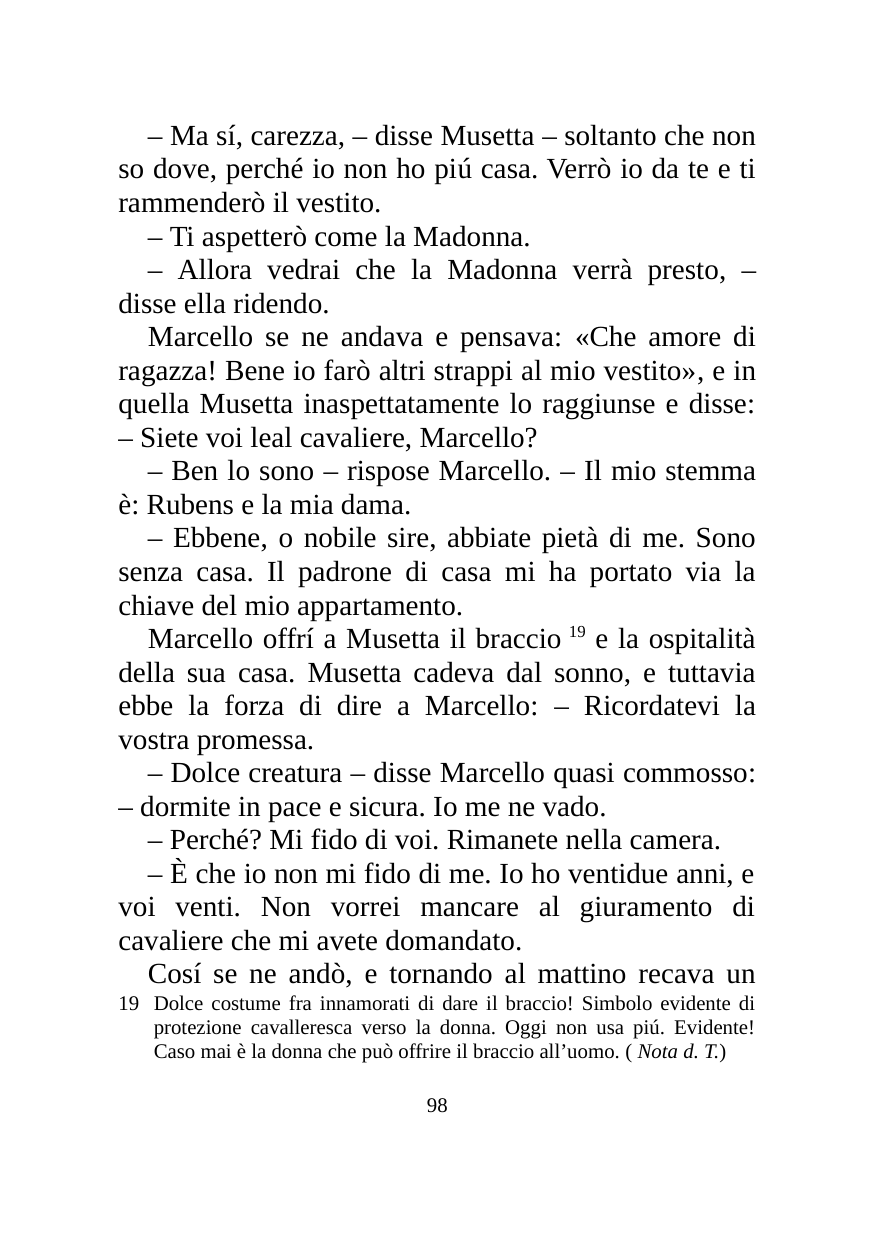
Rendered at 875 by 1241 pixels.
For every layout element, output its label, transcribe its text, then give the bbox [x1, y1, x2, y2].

text ‒ Ben lo sono ‒ rispose Marcello. ‒ Il mio stemma è: Rubens e la mia dama. [118, 453, 756, 521]
text ‒ Ma sí, carezza, ‒ disse Musetta ‒ soltanto che non so dove, perché io non ho piú casa. Verrò io da te e ti rammenderò il vestito. [118, 118, 756, 219]
text Marcello se ne andava e pensava: «Che amore di ragazza! Bene io farò altri strappi al mio vestito», e in quella Musetta inaspettatamente lo raggiunse e disse: ‒ Siete voi leal cavaliere, Marcello? [118, 319, 756, 453]
text ‒ Ti aspetterò come la Madonna. [118, 219, 756, 252]
text ‒ Allora vedrai che la Madonna verrà presto, ‒ disse ella ridendo. [118, 252, 756, 319]
text ‒ È che io non mi fido di me. Io ho ventidue anni, e voi venti. Non vorrei mancare al giuramento di cavaliere che mi avete domandato. [118, 856, 756, 957]
text Dolce costume fra innamorati di dare il braccio! Simbolo evidente di protezione cavalleresca verso la donna. Oggi non usa piú. Evidente! Caso mai è la donna che può offrire il braccio all’uomo. ( Nota d. T.) [118, 991, 756, 1063]
text Cosí se ne andò, e tornando al mattino recava un [118, 957, 756, 990]
text Marcello offrí a Musetta il braccio e la ospitalità della sua casa. Musetta cadeva dal sonno, e tuttavia ebbe la forza di dire a Marcello: ‒ Ricordatevi la vostra promessa. [118, 621, 756, 755]
text ‒ Perché? Mi fido di voi. Rimanete nella camera. [118, 822, 756, 856]
text ‒ Dolce creatura ‒ disse Marcello quasi commosso: ‒ dormite in pace e sicura. Io me ne vado. [118, 755, 756, 822]
text ‒ Ebbene, o nobile sire, abbiate pietà di me. Sono senza casa. Il padrone di casa mi ha portato via la chiave del mio appartamento. [118, 521, 756, 621]
